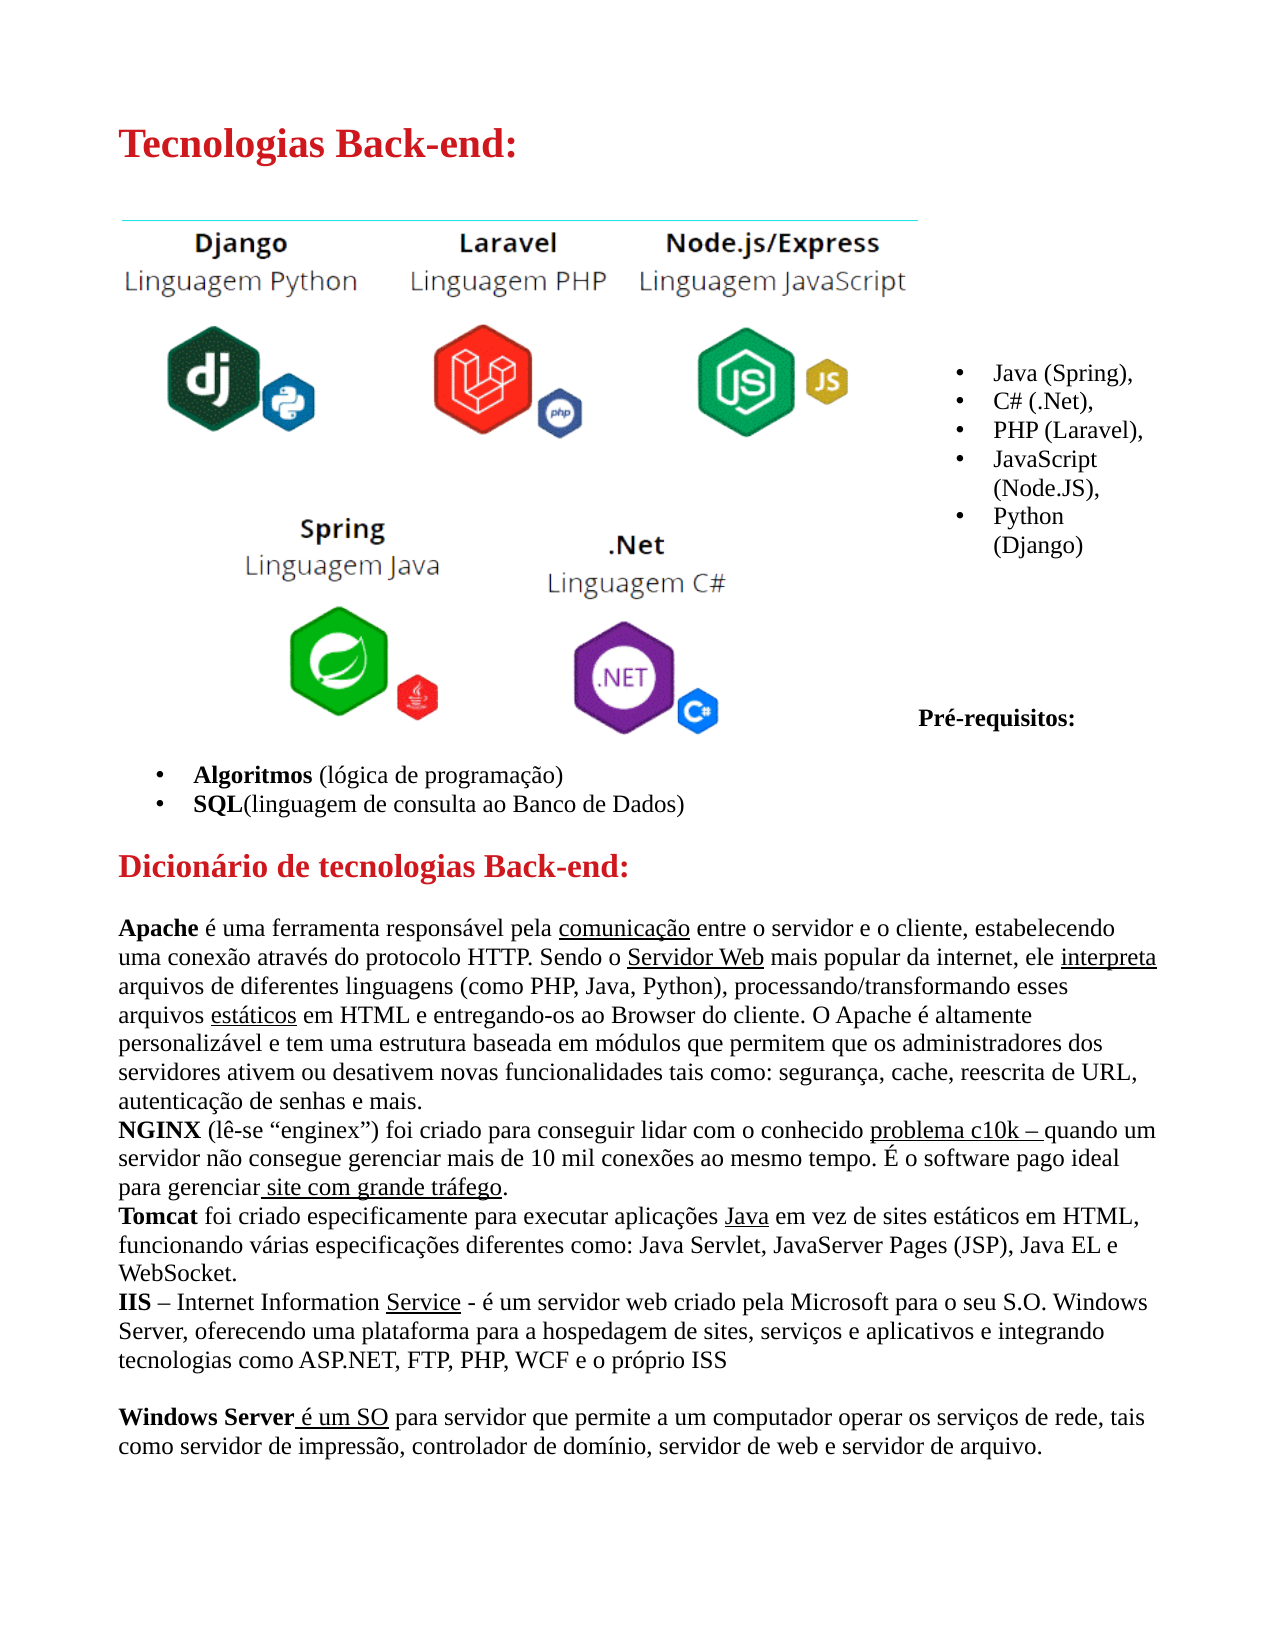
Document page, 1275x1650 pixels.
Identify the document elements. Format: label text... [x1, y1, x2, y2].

text Tecnologias Back-end: [118, 118, 1157, 166]
list C# (.Net), [918, 386, 1157, 415]
list SQL(linguagem de consulta ao Banco de Dados) [156, 789, 1157, 818]
text Windows Server é um SO para servidor que permite a um computador operar os serviços de rede, tais como servidor de impressão, controlador de domínio, servidor de web e servidor de arquivo. [118, 1402, 1157, 1460]
text Apache é uma ferramenta responsável pela comunicação entre o servidor e o cliente, estabelecendo uma conexão através do protocolo HTTP. Sendo o Servidor Web mais popular da internet, ele interpreta arquivos de diferentes linguagens (como PHP, Java, Python), processando/transformando esses arquivos estáticos em HTML e entregando-os ao Browser do cliente. O Apache é altamente personalizável e tem uma estrutura baseada em módulos que permitem que os administradores dos servidores ativem ou desativem novas funcionalidades tais como: segurança, cache, reescrita de URL, autenticação de senhas e mais. [118, 913, 1157, 1115]
list Java (Spring), [918, 358, 1157, 386]
list JavaScript (Node.JS), [918, 444, 1157, 501]
text NGINX (lê-se “enginex”) foi criado para conseguir lidar com o conhecido problema c10k – quando um servidor não consegue gerenciar mais de 10 mil conexões ao mesmo tempo. É o software pago ideal para gerenciar site com grande tráfego. [118, 1115, 1157, 1201]
list Python (Django) [918, 501, 1157, 559]
text IIS – Internet Information Service - é um servidor web criado pela Microsoft para o seu S.O. Windows Server, oferecendo uma plataforma para a hospedagem de sites, serviços e aplicativos e integrando tecnologias como ASP.NET, FTP, PHP, WCF e o próprio ISS [118, 1287, 1157, 1373]
list PHP (Laravel), [918, 415, 1157, 444]
picture [122, 220, 918, 756]
text Pré-requisitos: [118, 703, 1157, 760]
list Algoritmos (lógica de programação) [156, 760, 1157, 789]
text Tomcat foi criado especificamente para executar aplicações Java em vez de sites estáticos em HTML, funcionando várias especificações diferentes como: Java Servlet, JavaServer Pages (JSP), Java EL e WebSocket. [118, 1201, 1157, 1287]
text Dicionário de tecnologias Back-end: [118, 846, 1157, 885]
